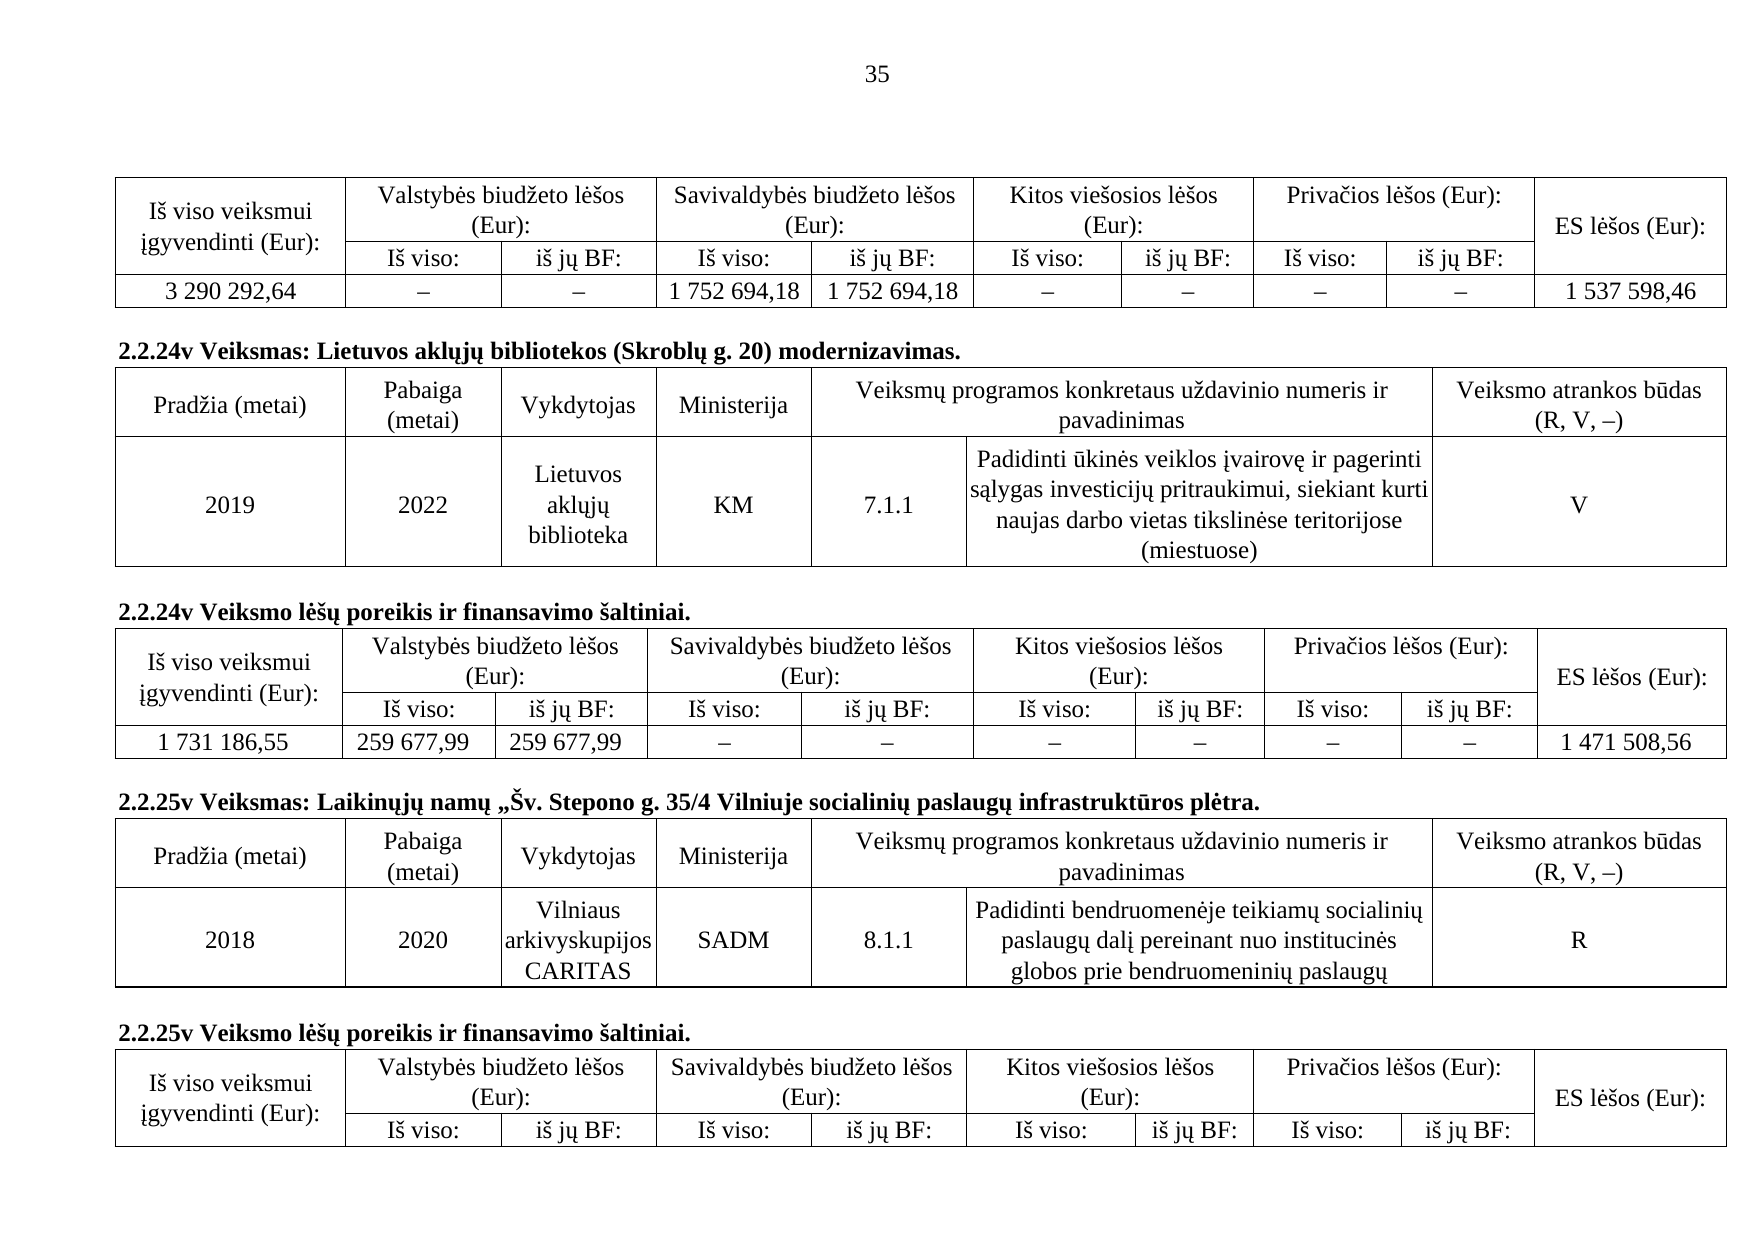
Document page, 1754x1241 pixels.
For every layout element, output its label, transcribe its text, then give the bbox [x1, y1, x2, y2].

table_header Kitos viešosios lėšos (Eur): [974, 629, 1264, 692]
table_header Pabaiga (metai) [346, 368, 501, 436]
table_header Pabaiga (metai) [346, 819, 501, 887]
table_cell Iš viso: [657, 1114, 811, 1146]
table_header ES lėšos (Eur): [1535, 178, 1726, 274]
table_cell 259 677,99 [496, 726, 647, 758]
table_cell Iš viso: [346, 1114, 501, 1146]
table_cell – [1387, 275, 1534, 307]
table_header Savivaldybės biudžeto lėšos (Eur): [657, 1050, 966, 1112]
table_cell iš jų BF: [1387, 242, 1534, 274]
table_cell – [1122, 275, 1253, 307]
table_cell – [502, 275, 656, 307]
table_cell 1 731 186,55 [116, 726, 342, 758]
table_cell 2018 [116, 888, 345, 986]
text 2.2.25v Veiksmo lėšų poreikis ir finansavimo šaltiniai. [118, 1018, 1636, 1047]
table_header ES lėšos (Eur): [1535, 1050, 1726, 1146]
table_cell Iš viso: [657, 242, 811, 274]
table_header Kitos viešosios lėšos (Eur): [967, 1050, 1253, 1112]
table_cell Iš viso: [974, 242, 1121, 274]
table_cell iš jų BF: [1136, 1114, 1253, 1146]
table_cell Padidinti ūkinės veiklos įvairovę ir pagerinti sąlygas investicijų pritraukimui, siekiant kurti naujas darbo vietas tikslinėse teritorijose (miestuose) [967, 437, 1432, 566]
table_header Veiksmo atrankos būdas (R, V, –) [1433, 819, 1726, 887]
table_cell iš jų BF: [802, 693, 973, 725]
table_header Pradžia (metai) [116, 819, 345, 887]
table_cell – [1265, 726, 1401, 758]
table_cell – [648, 726, 801, 758]
table_cell – [1254, 275, 1386, 307]
table_cell iš jų BF: [1402, 693, 1537, 725]
table_header ES lėšos (Eur): [1538, 629, 1726, 725]
table_header Pradžia (metai) [116, 368, 345, 436]
table_cell – [346, 275, 501, 307]
table_header Veiksmų programos konkretaus uždavinio numeris ir pavadinimas [812, 819, 1432, 887]
table_cell iš jų BF: [502, 1114, 656, 1146]
table_header Ministerija [657, 368, 811, 436]
table_cell 3 290 292,64 [116, 275, 345, 307]
table_cell 2020 [346, 888, 501, 986]
table_cell SADM [657, 888, 811, 986]
table_cell iš jų BF: [1136, 693, 1264, 725]
table_cell V [1433, 437, 1726, 566]
table_header Valstybės biudžeto lėšos (Eur): [346, 178, 656, 241]
table_cell Padidinti bendruomenėje teikiamų socialinių paslaugų dalį pereinant nuo institucinės globos prie bendruomeninių paslaugų [967, 888, 1432, 986]
table_cell Iš viso: [1254, 242, 1386, 274]
table_cell Lietuvos aklųjų biblioteka [502, 437, 656, 566]
table_cell – [1402, 726, 1537, 758]
table_cell Iš viso: [1265, 693, 1401, 725]
table_cell 2019 [116, 437, 345, 566]
table_header Savivaldybės biudžeto lėšos (Eur): [648, 629, 973, 692]
table_cell Iš viso: [967, 1114, 1135, 1146]
table_cell 1 752 694,18 [657, 275, 811, 307]
table_header Privačios lėšos (Eur): [1265, 629, 1537, 692]
table_cell – [974, 275, 1121, 307]
table_cell iš jų BF: [812, 242, 973, 274]
table_header Iš viso veiksmui įgyvendinti (Eur): [116, 178, 345, 274]
table_cell Vilniaus arkivyskupijos CARITAS [502, 888, 656, 986]
text 2.2.25v Veiksmas: Laikinųjų namų „Šv. Stepono g. 35/4 Vilniuje socialinių paslaugų infrastruktūros plėtra. [118, 787, 1636, 816]
table_cell iš jų BF: [496, 693, 647, 725]
text 2.2.24v Veiksmo lėšų poreikis ir finansavimo šaltiniai. [118, 597, 1636, 626]
table_cell – [974, 726, 1135, 758]
table_cell iš jų BF: [1402, 1114, 1534, 1146]
table_cell 7.1.1 [812, 437, 966, 566]
table_cell iš jų BF: [812, 1114, 966, 1146]
table_header Vykdytojas [502, 368, 656, 436]
table_header Veiksmo atrankos būdas (R, V, –) [1433, 368, 1726, 436]
table_header Iš viso veiksmui įgyvendinti (Eur): [116, 629, 342, 725]
table_cell Iš viso: [343, 693, 495, 725]
table_cell 1 537 598,46 [1535, 275, 1726, 307]
table_header Privačios lėšos (Eur): [1254, 1050, 1534, 1112]
table_header Kitos viešosios lėšos (Eur): [974, 178, 1253, 241]
table_header Vykdytojas [502, 819, 656, 887]
table_cell Iš viso: [346, 242, 501, 274]
table_cell 259 677,99 [343, 726, 495, 758]
table_cell Iš viso: [1254, 1114, 1401, 1146]
table_cell iš jų BF: [502, 242, 656, 274]
table_cell 1 471 508,56 [1538, 726, 1726, 758]
table_header Savivaldybės biudžeto lėšos (Eur): [657, 178, 973, 241]
table_cell Iš viso: [648, 693, 801, 725]
table_cell 1 752 694,18 [812, 275, 973, 307]
text 2.2.24v Veiksmas: Lietuvos aklųjų bibliotekos (Skroblų g. 20) modernizavimas. [118, 336, 1636, 365]
table_header Ministerija [657, 819, 811, 887]
table_cell Iš viso: [974, 693, 1135, 725]
table_cell KM [657, 437, 811, 566]
table_cell 8.1.1 [812, 888, 966, 986]
table_header Iš viso veiksmui įgyvendinti (Eur): [116, 1050, 345, 1146]
table_cell 2022 [346, 437, 501, 566]
table_cell – [802, 726, 973, 758]
table_header Valstybės biudžeto lėšos (Eur): [346, 1050, 656, 1112]
table_cell R [1433, 888, 1726, 986]
table_header Veiksmų programos konkretaus uždavinio numeris ir pavadinimas [812, 368, 1432, 436]
table_header Privačios lėšos (Eur): [1254, 178, 1534, 241]
table_cell iš jų BF: [1122, 242, 1253, 274]
table_cell – [1136, 726, 1264, 758]
table_header Valstybės biudžeto lėšos (Eur): [343, 629, 647, 692]
